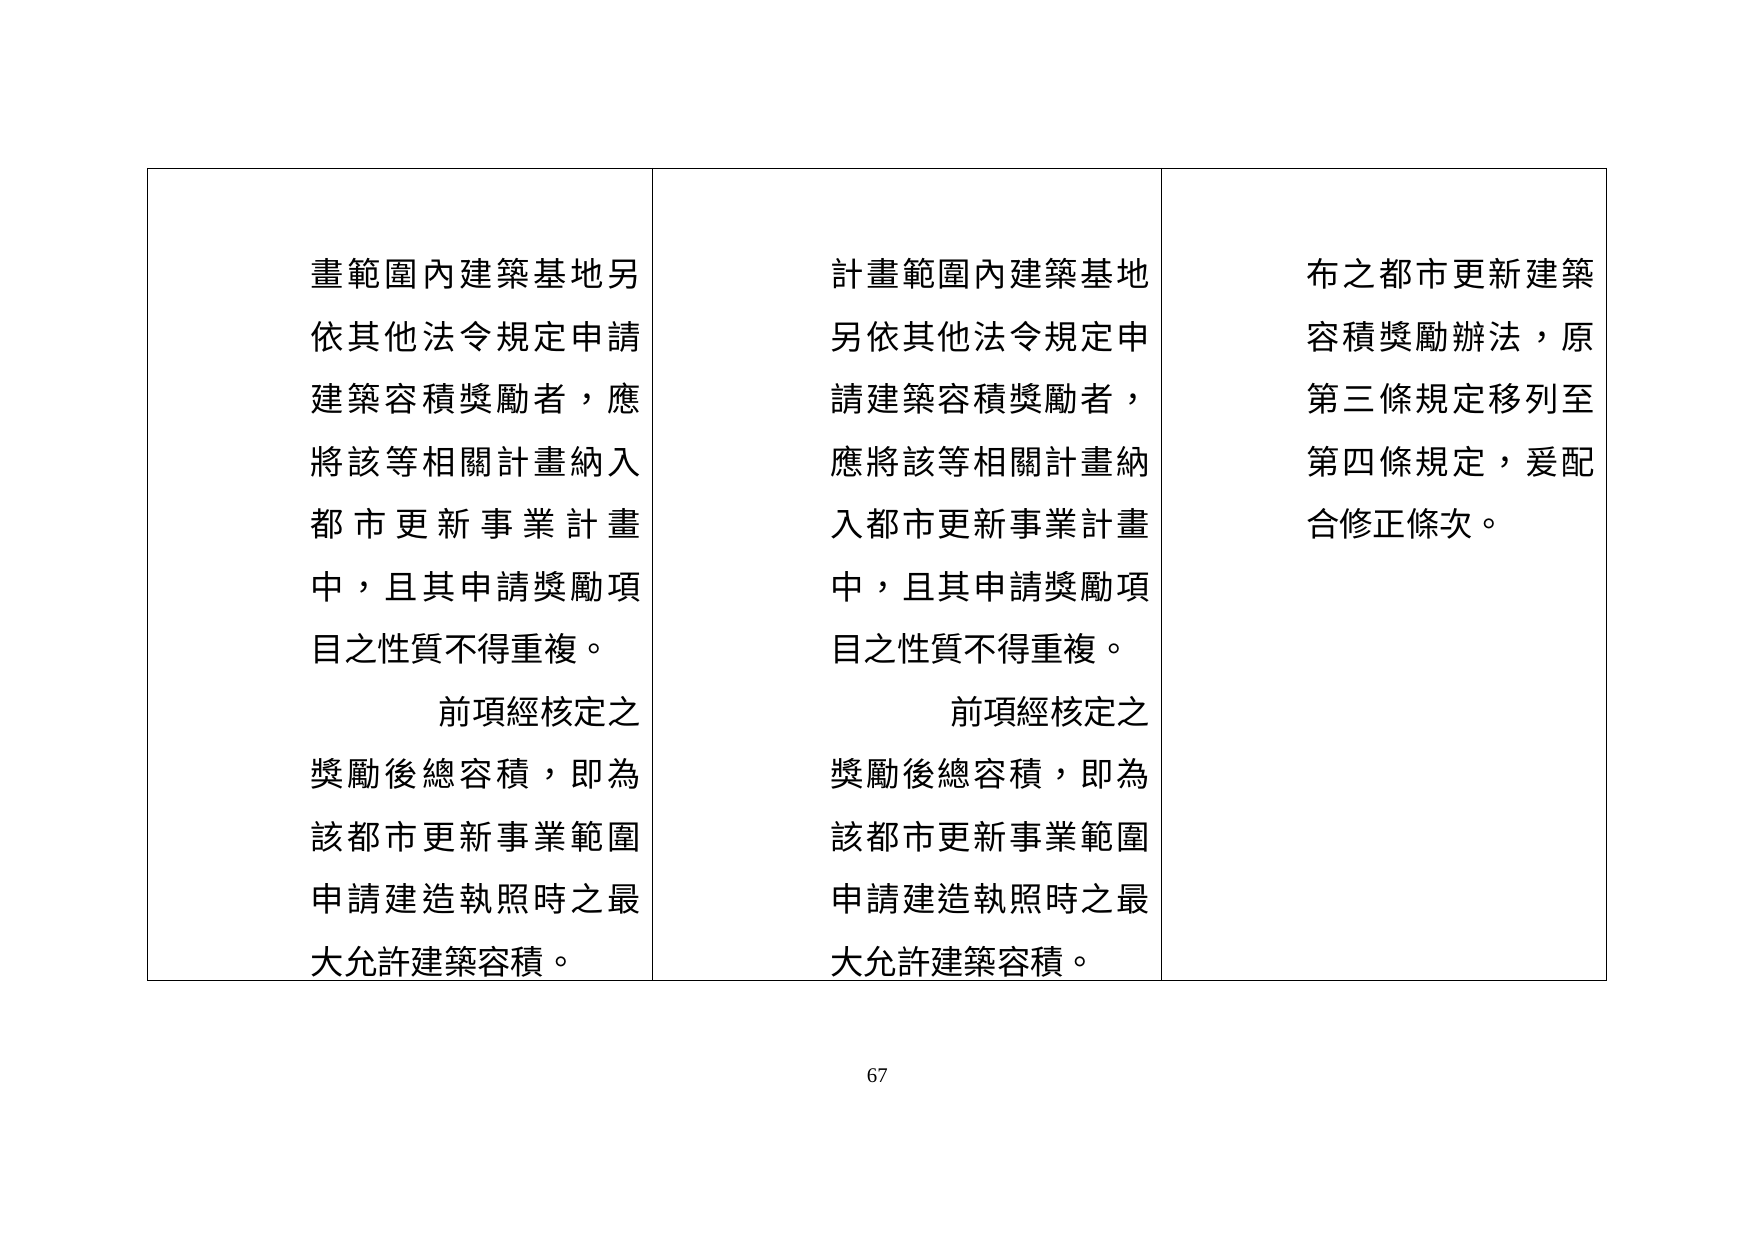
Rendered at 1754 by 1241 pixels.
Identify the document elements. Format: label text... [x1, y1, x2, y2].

table_cell 畫範圍內建築基地另依其他法令規定申請建築容積獎勵者，應將該等相關計畫納入都市更新事業計畫中，且其申請獎勵項目之性質不得重複。 前項經核定之獎勵後總容積，即為該都市更新事業範圍申請建造執照時之最大允許建築容積。 [148, 169, 652, 980]
table_cell 布之都市更新建築容積獎勵辦法，原第三條規定移列至第四條規定，爰配合修正條次。 [1162, 169, 1606, 980]
table_cell 計畫範圍內建築基地另依其他法令規定申請建築容積獎勵者，應將該等相關計畫納入都市更新事業計畫中，且其申請獎勵項目之性質不得重複。 前項經核定之獎勵後總容積，即為該都市更新事業範圍申請建造執照時之最大允許建築容積。 [653, 169, 1161, 980]
